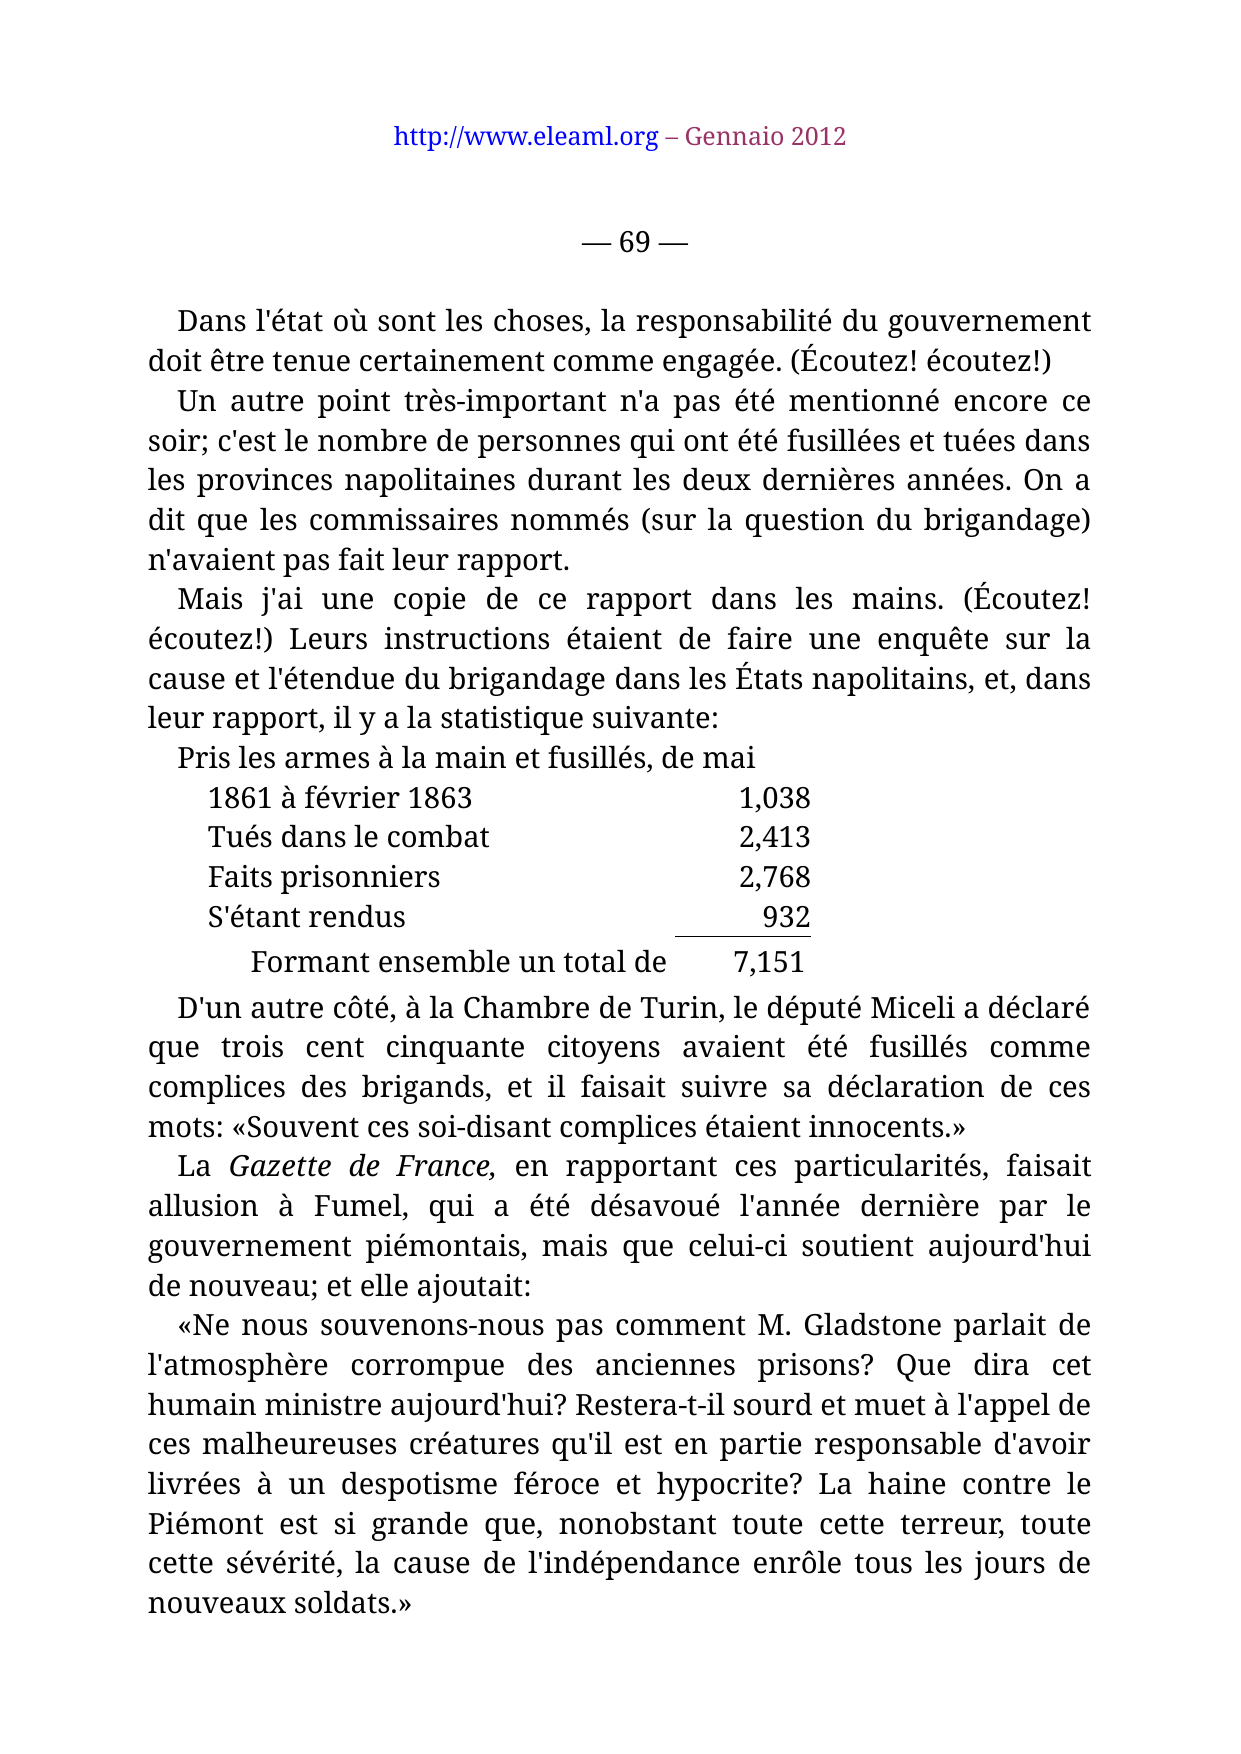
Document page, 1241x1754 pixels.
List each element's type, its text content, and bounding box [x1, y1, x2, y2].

text D'un autre côté, à la Chambre de Turin, le député Miceli a déclaré que trois cent cinquante citoyens avaient été fusillés comme complices des brigands, et il faisait suivre sa déclaration de ces mots: «Souvent ces soi-disant complices étaient innocents.» [148, 987, 1093, 1146]
text Pris les armes à la main et fusillés, de mai [148, 737, 1093, 777]
table_cell 7,151 [675, 937, 811, 987]
text Dans l'état où sont les choses, la responsabilité du gouvernement doit être tenue certainement comme engagée. (Écoutez! écoutez!) [148, 301, 1093, 380]
table_cell S'étant rendus [178, 896, 675, 936]
text Mais j'ai une copie de ce rapport dans les mains. (Écoutez! écoutez!) Leurs instructions étaient de faire une enquête sur la cause et l'étendue du brigandage dans les États napolitains, et, dans leur rapport, il y a la statistique suivante: [148, 578, 1093, 737]
table_cell 2,413 [675, 817, 811, 856]
text «Ne nous souvenons-nous pas comment M. Gladstone parlait de l'atmosphère corrompue des anciennes prisons? Que dira cet humain ministre aujourd'hui? Restera-t-il sourd et muet à l'appel de ces malheureuses créatures qu'il est en partie responsable d'avoir livrées à un despotisme féroce et hypocrite? La haine contre le Piémont est si grande que, nonobstant toute cette terreur, toute cette sévérité, la cause de l'indépendance enrôle tous les jours de nouveaux soldats.» [148, 1304, 1093, 1622]
table_cell 2,768 [675, 856, 811, 896]
table_cell Formant ensemble un total de [178, 936, 675, 987]
text Un autre point très-important n'a pas été mentionné encore ce soir; c'est le nombre de personnes qui ont été fusillées et tuées dans les provinces napolitaines durant les deux dernières années. On a dit que les commissaires nommés (sur la question du brigandage) n'avaient pas fait leur rapport. [148, 380, 1093, 578]
table_header 1,038 [675, 777, 811, 817]
text La Gazette de France, en rapportant ces particularités, faisait allusion à Fumel, qui a été désavoué l'année dernière par le gouvernement piémontais, mais que celui-ci soutient aujourd'hui de nouveau; et elle ajoutait: [148, 1146, 1093, 1304]
table_cell 932 [675, 896, 811, 936]
text — 69 — [148, 221, 1093, 261]
table_header 1861 à février 1863 [178, 777, 675, 817]
table_cell Faits prisonniers [178, 856, 675, 896]
table_cell Tués dans le combat [178, 817, 675, 856]
